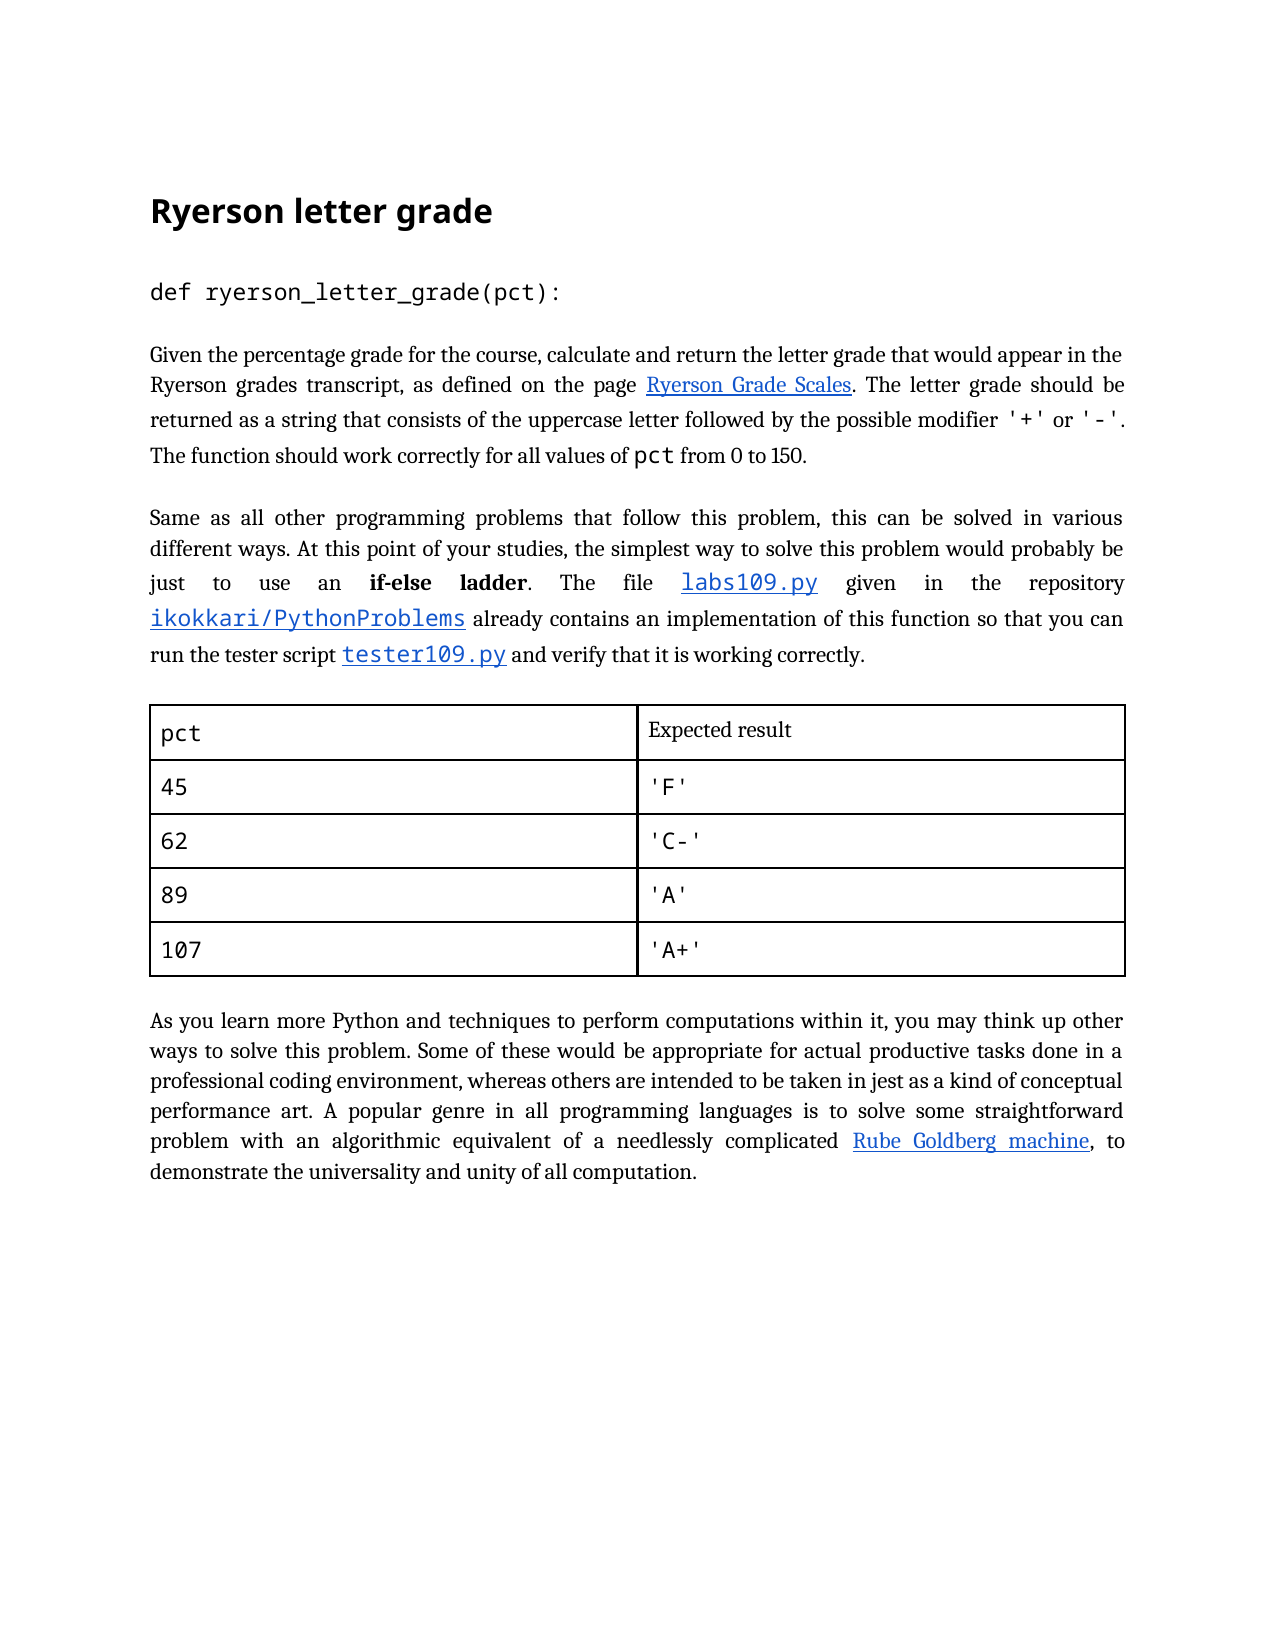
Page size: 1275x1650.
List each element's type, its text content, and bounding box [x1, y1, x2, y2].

table_cell 'A+' [639, 923, 1124, 975]
table_header pct [151, 706, 636, 758]
text Same as all other programming problems that follow this problem, this can be solved in various different ways. At this point of your studies, the simplest way to solve this problem would probably be just to use an if-else ladder. The file labs109.py given in the repository ikokkari/PythonProblems already contains an implementation of this function so that you can run the tester script tester109.py and verify that it is working correctly. [150, 505, 1125, 669]
table_cell 'A' [639, 869, 1124, 921]
table_header Expected result [639, 706, 1124, 758]
text As you learn more Python and techniques to perform computations within it, you may think up other ways to solve this problem. Some of these would be appropriate for actual productive tasks done in a professional coding environment, whereas others are intended to be taken in jest as a kind of conceptual performance art. A popular genre in all programming languages is to solve some straightforward problem with an algorithmic equivalent of a needlessly complicated Rube Goldberg machine, to demonstrate the universality and unity of all computation. [150, 1007, 1125, 1185]
text Given the percentage grade for the course, calculate and return the letter grade that would appear in the Ryerson grades transcript, as defined on the page Ryerson Grade Scales. The letter grade should be returned as a string that consists of the uppercase letter followed by the possible modifier '+' or '-'. The function should work correctly for all values of pct from 0 to 150. [150, 342, 1125, 470]
text def ryerson_letter_grade(pct): [150, 276, 1125, 307]
table_cell 'F' [639, 761, 1124, 813]
table_cell 45 [151, 761, 636, 813]
table_cell 89 [151, 869, 636, 921]
subtitle Ryerson letter grade [150, 187, 1125, 233]
table_cell 107 [151, 923, 636, 975]
table_cell 62 [151, 815, 636, 867]
table_cell 'C-' [639, 815, 1124, 867]
